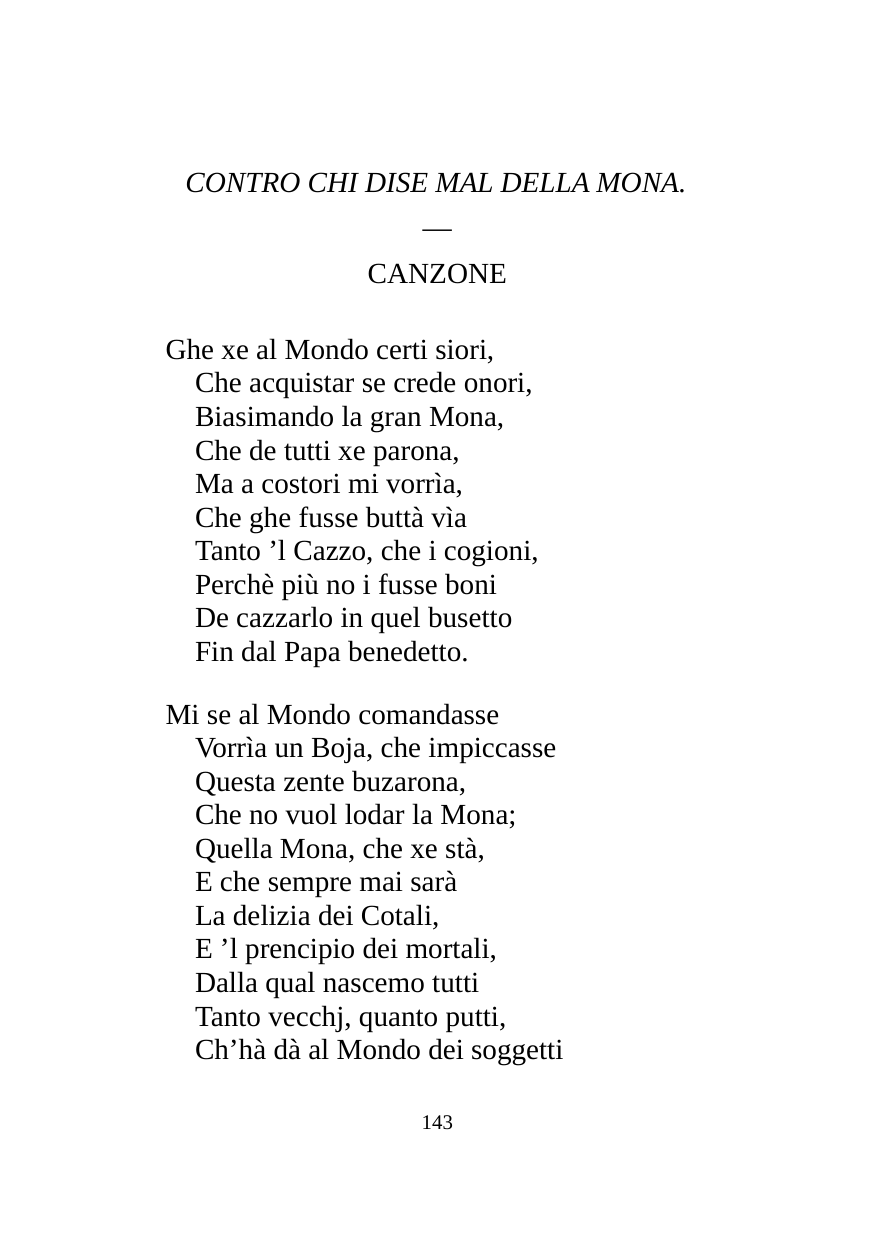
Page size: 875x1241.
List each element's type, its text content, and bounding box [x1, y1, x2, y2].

subtitle CONTRO CHI DISE MAL DELLA MONA. [106, 165, 768, 199]
text Mi se al Mondo comandasse Vorrìa un Boja, che impiccasse Questa zente buzarona, Che no vuol lodar la Mona; Quella Mona, che xe stà, E che sempre mai sarà La delizia dei Cotali, E ’l prencipio dei mortali, Dalla qual nascemo tutti Tanto vecchj, quanto putti, Ch’hà dà al Mondo dei soggetti [165, 697, 768, 1066]
text — [106, 211, 768, 244]
text CANZONE [106, 257, 768, 290]
text Ghe xe al Mondo certi siori, Che acquistar se crede onori, Biasimando la gran Mona, Che de tutti xe parona, Ma a costori mi vorrìa, Che ghe fusse buttà vìa Tanto ’l Cazzo, che i cogioni, Perchè più no i fusse boni De cazzarlo in quel busetto Fin dal Papa benedetto. [165, 332, 768, 667]
